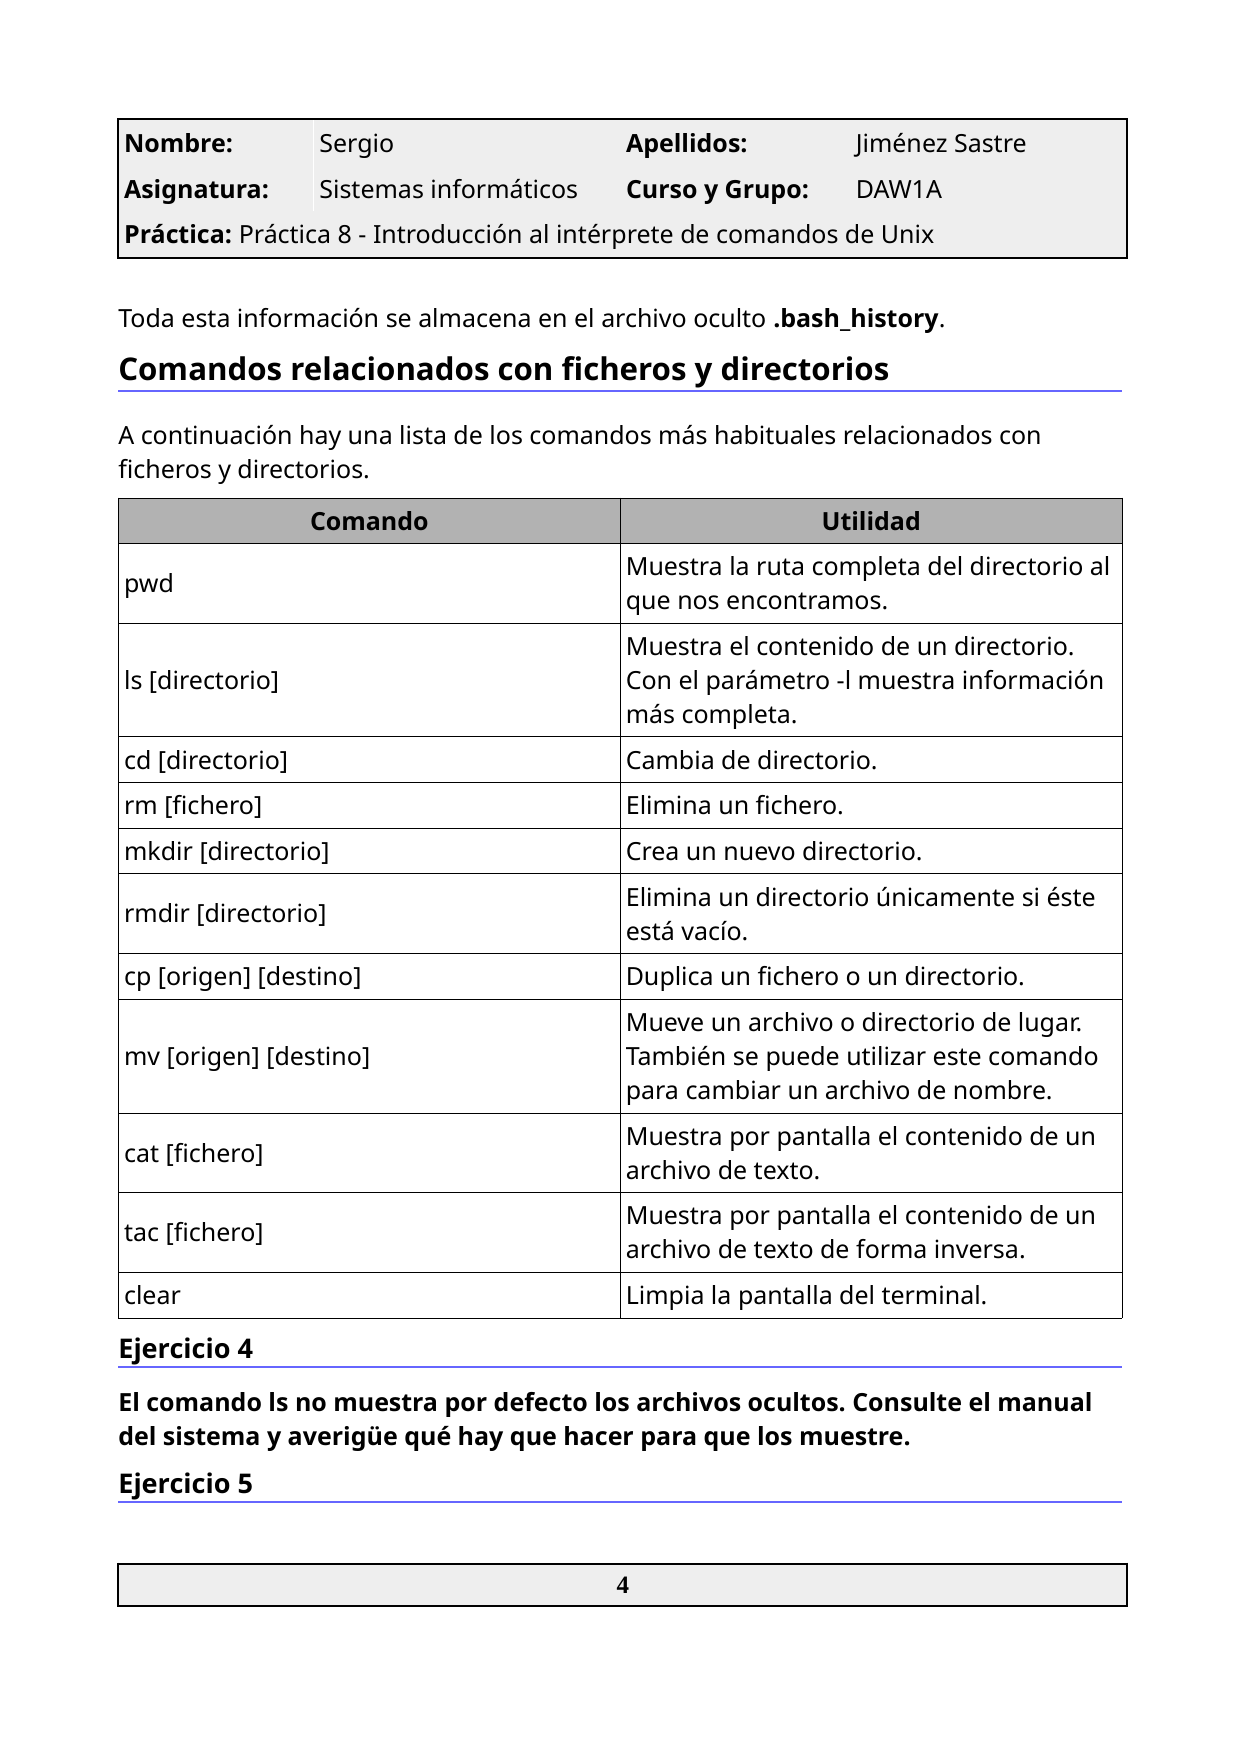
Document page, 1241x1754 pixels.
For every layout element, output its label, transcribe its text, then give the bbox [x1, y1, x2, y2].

table_header [118, 392, 1122, 417]
table_cell cat [fichero] [119, 1114, 620, 1192]
table_cell Duplica un fichero o un directorio. [621, 954, 1122, 999]
table_cell Elimina un directorio únicamente si éste está vacío. [621, 874, 1122, 953]
table_cell Muestra el contenido de un directorio. Con el parámetro -l muestra información más completa. [621, 624, 1122, 736]
table_header Comando [119, 499, 620, 543]
table_cell tac [fichero] [119, 1193, 620, 1272]
text Ejercicio 5 [118, 1464, 1122, 1501]
table_header [118, 1503, 1122, 1519]
table_cell Limpia la pantalla del terminal. [621, 1273, 1122, 1317]
table_cell mv [origen] [destino] [119, 1000, 620, 1112]
table_cell rm [fichero] [119, 783, 620, 828]
table_cell Muestra por pantalla el contenido de un archivo de texto de forma inversa. [621, 1193, 1122, 1272]
table_cell Mueve un archivo o directorio de lugar. También se puede utilizar este comando para cambiar un archivo de nombre. [621, 1000, 1122, 1112]
text Ejercicio 4 [118, 1329, 1122, 1366]
table_cell Muestra la ruta completa del directorio al que nos encontramos. [621, 544, 1122, 623]
table_cell rmdir [directorio] [119, 874, 620, 953]
table_cell Crea un nuevo directorio. [621, 829, 1122, 873]
table_cell pwd [119, 544, 620, 623]
table_header [118, 1368, 1122, 1384]
table_cell Muestra por pantalla el contenido de un archivo de texto. [621, 1114, 1122, 1192]
table_cell Cambia de directorio. [621, 737, 1122, 782]
table_cell Elimina un fichero. [621, 783, 1122, 828]
table_cell mkdir [directorio] [119, 829, 620, 873]
table_header Utilidad [621, 499, 1122, 543]
table_cell clear [119, 1273, 620, 1317]
text Toda esta información se almacena en el archivo oculto .bash_history. [118, 301, 1122, 335]
table_cell cp [origen] [destino] [119, 954, 620, 999]
text A continuación hay una lista de los comandos más habituales relacionados con ficheros y directorios. [118, 417, 1122, 486]
text Comandos relacionados con ficheros y directorios [118, 347, 1122, 389]
text El comando ls no muestra por defecto los archivos ocultos. Consulte el manual del sistema y averigüe qué hay que hacer para que los muestre. [118, 1384, 1122, 1453]
table_cell ls [directorio] [119, 624, 620, 736]
table_cell cd [directorio] [119, 737, 620, 782]
